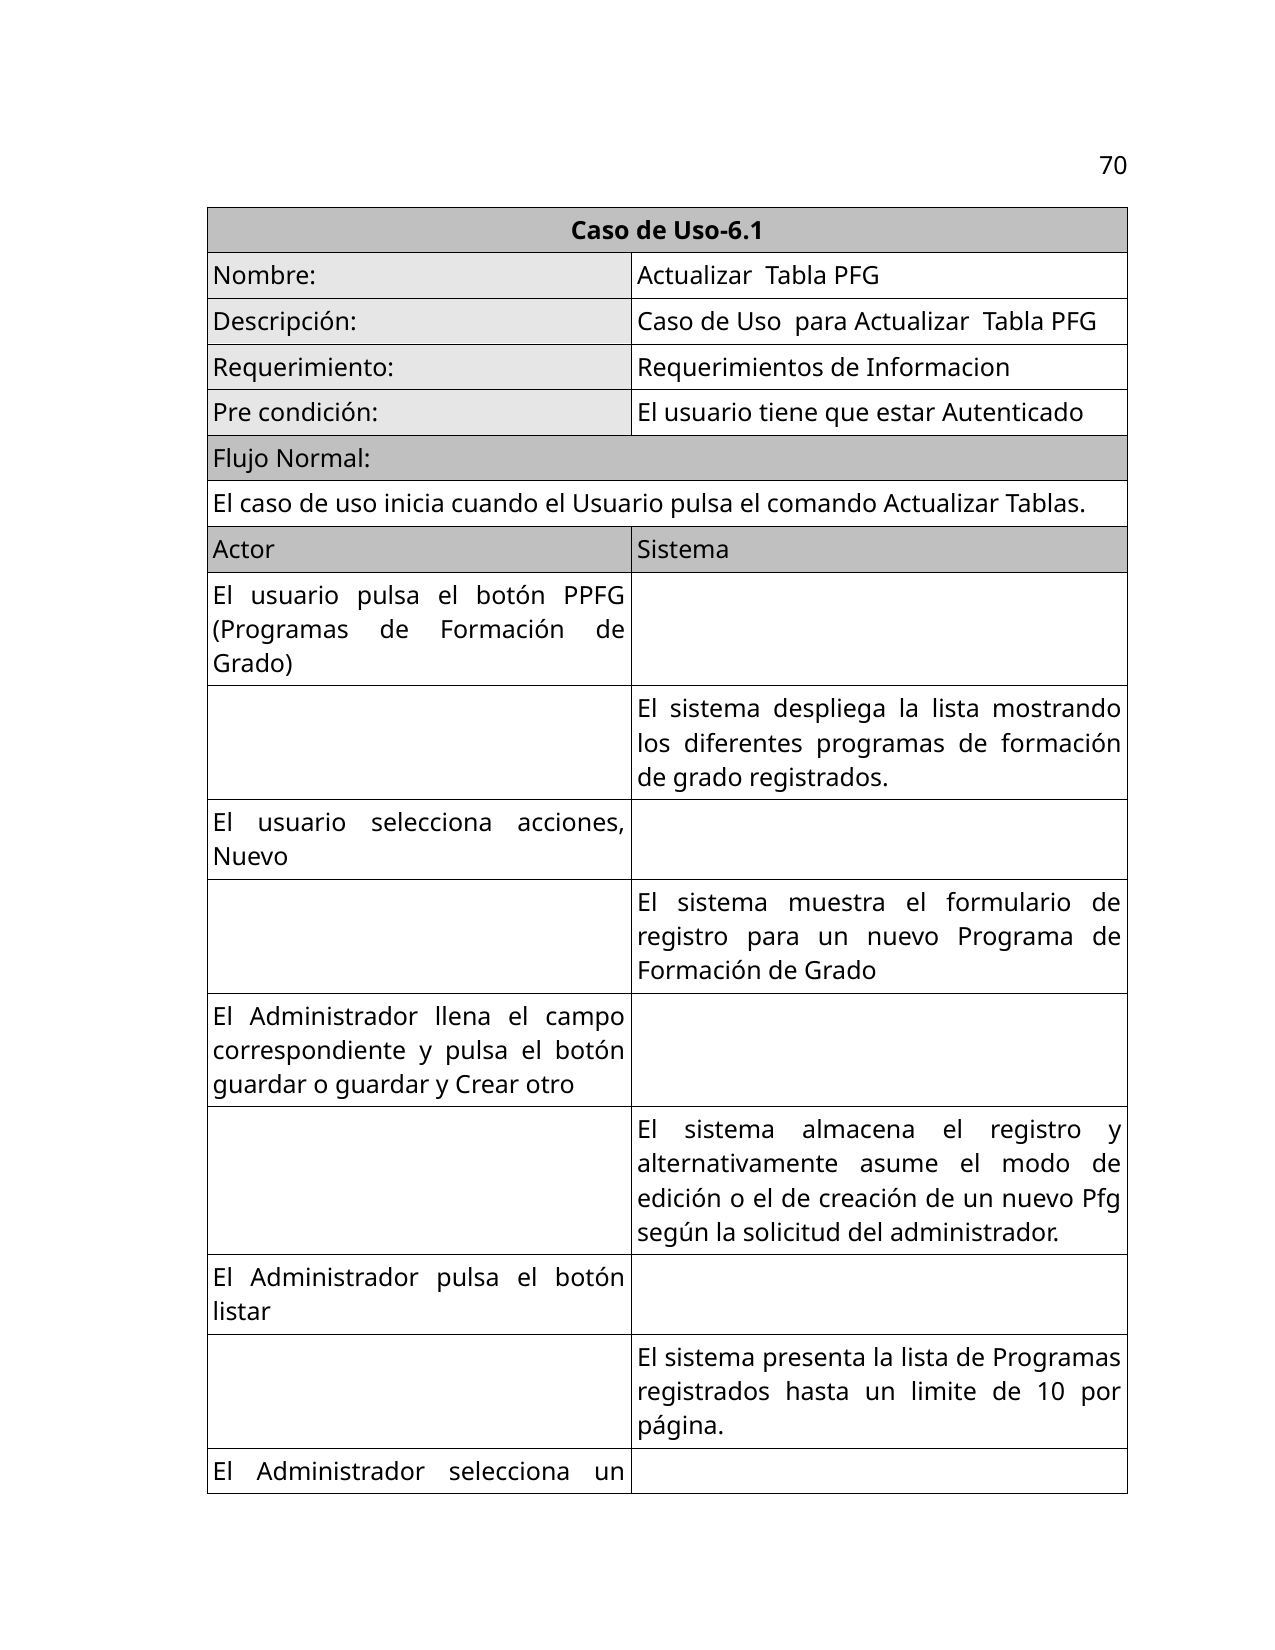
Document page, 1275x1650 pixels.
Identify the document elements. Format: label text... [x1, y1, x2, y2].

table_cell El usuario selecciona acciones, Nuevo [208, 800, 631, 879]
table_cell El usuario tiene que estar Autenticado [632, 390, 1127, 435]
table_cell Caso de Uso para Actualizar Tabla PFG [632, 299, 1127, 343]
table_cell [632, 1449, 1127, 1493]
table_cell Descripción: [208, 299, 631, 343]
table_cell [632, 1255, 1127, 1334]
table_cell [632, 573, 1127, 685]
table_cell [208, 686, 631, 799]
table_cell El caso de uso inicia cuando el Usuario pulsa el comando Actualizar Tablas. [208, 481, 1127, 526]
table_cell Requerimientos de Informacion [632, 345, 1127, 389]
table_cell Sistema [632, 527, 1127, 572]
table_cell Actualizar Tabla PFG [632, 253, 1127, 298]
table_cell El sistema muestra el formulario de registro para un nuevo Programa de Formación de Grado [632, 880, 1127, 992]
table_cell El sistema presenta la lista de Programas registrados hasta un limite de 10 por página. [632, 1335, 1127, 1447]
table_cell [208, 880, 631, 992]
table_cell El Administrador selecciona un [208, 1449, 631, 1493]
table_cell Actor [208, 527, 631, 572]
table_cell [632, 800, 1127, 879]
table_cell [208, 1107, 631, 1254]
table_cell Pre condición: [208, 390, 631, 435]
table_cell El Administrador pulsa el botón listar [208, 1255, 631, 1334]
table_cell El usuario pulsa el botón PPFG (Programas de Formación de Grado) [208, 573, 631, 685]
table_cell Nombre: [208, 253, 631, 298]
table_cell El sistema almacena el registro y alternativamente asume el modo de edición o el de creación de un nuevo Pfg según la solicitud del administrador. [632, 1107, 1127, 1254]
table_cell [632, 994, 1127, 1106]
table_cell Requerimiento: [208, 345, 631, 389]
table_cell El Administrador llena el campo correspondiente y pulsa el botón guardar o guardar y Crear otro [208, 994, 631, 1106]
table_cell Flujo Normal: [208, 436, 1127, 480]
table_cell [208, 1335, 631, 1447]
table_header Caso de Uso-6.1 [208, 208, 1127, 252]
table_cell El sistema despliega la lista mostrando los diferentes programas de formación de grado registrados. [632, 686, 1127, 799]
